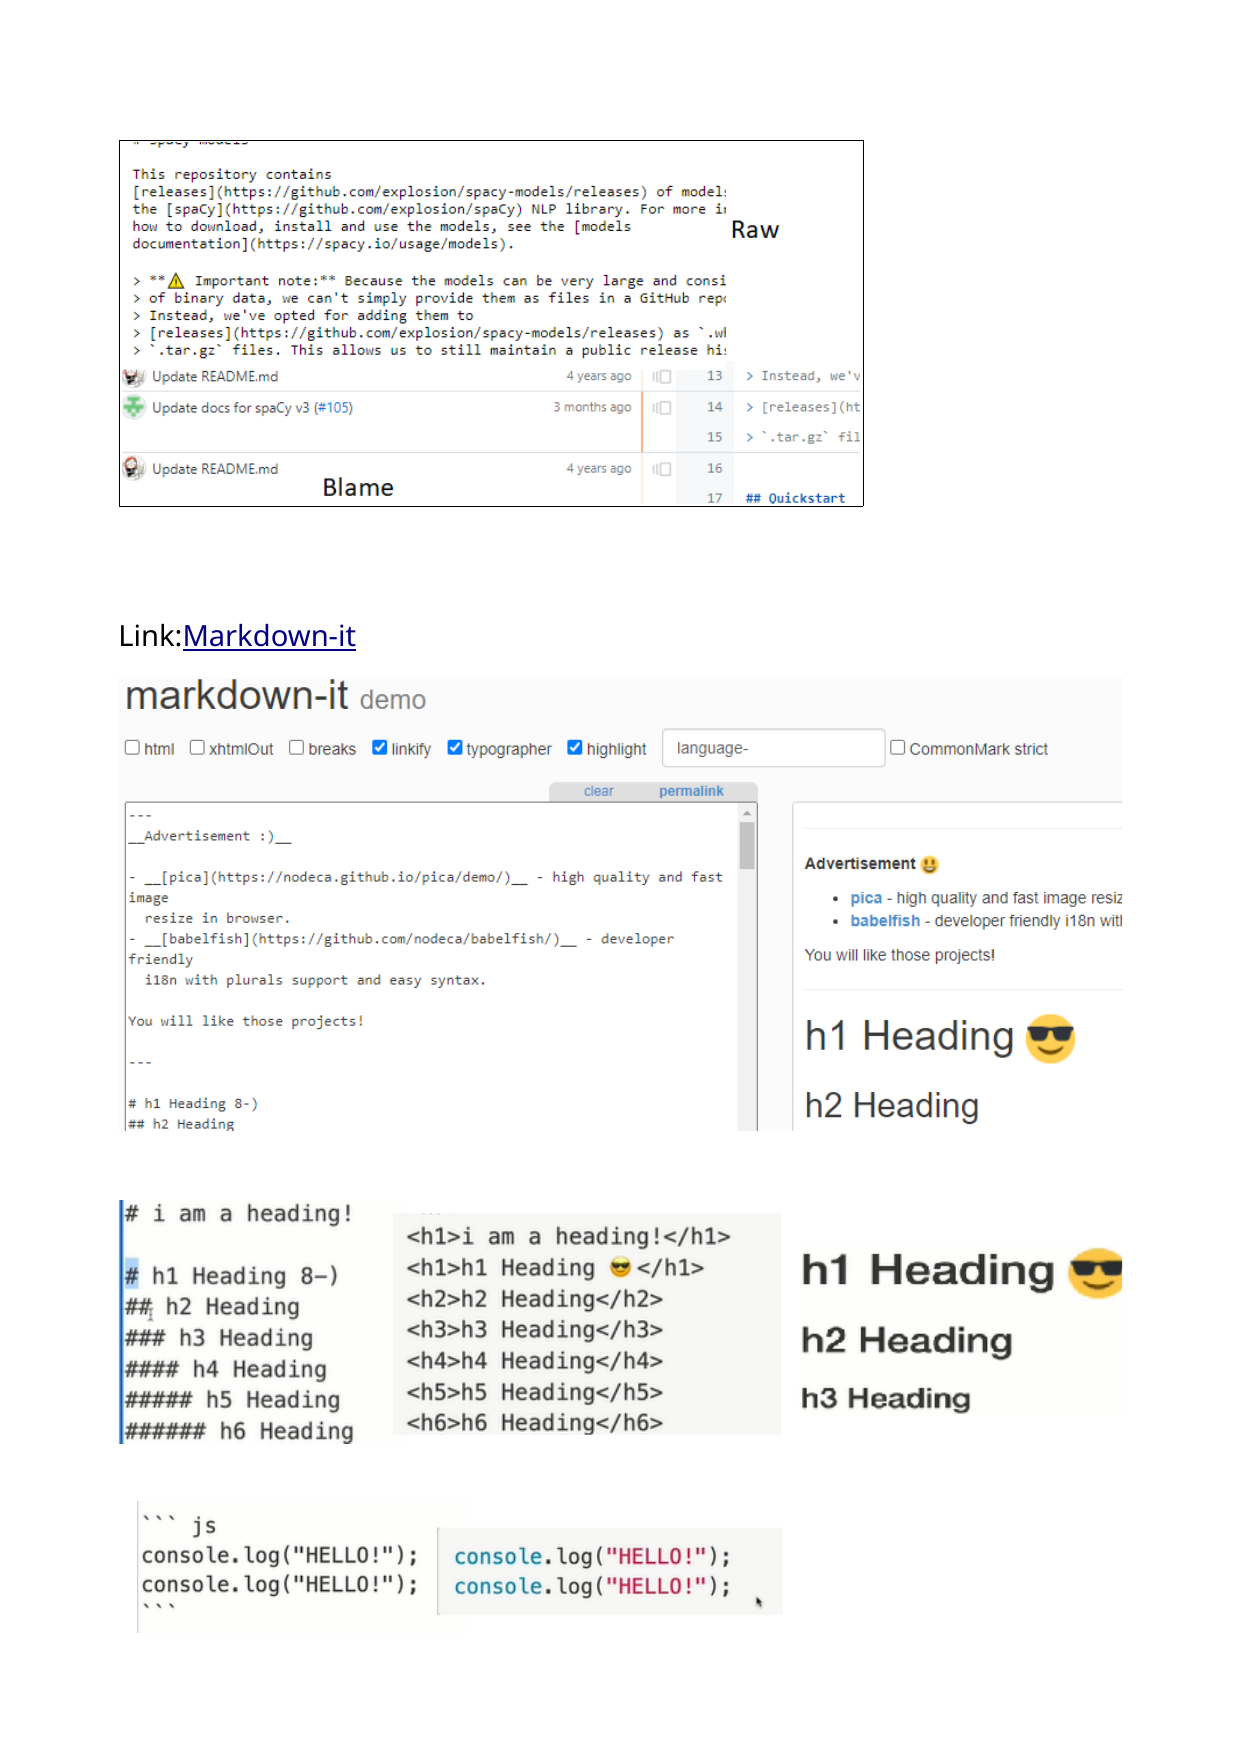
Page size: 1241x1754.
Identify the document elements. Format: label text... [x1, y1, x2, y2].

picture [122, 142, 861, 504]
picture [118, 1200, 1123, 1444]
picture [118, 677, 1123, 1131]
picture [137, 1501, 794, 1642]
text Link:Markdown-it [118, 616, 1122, 655]
